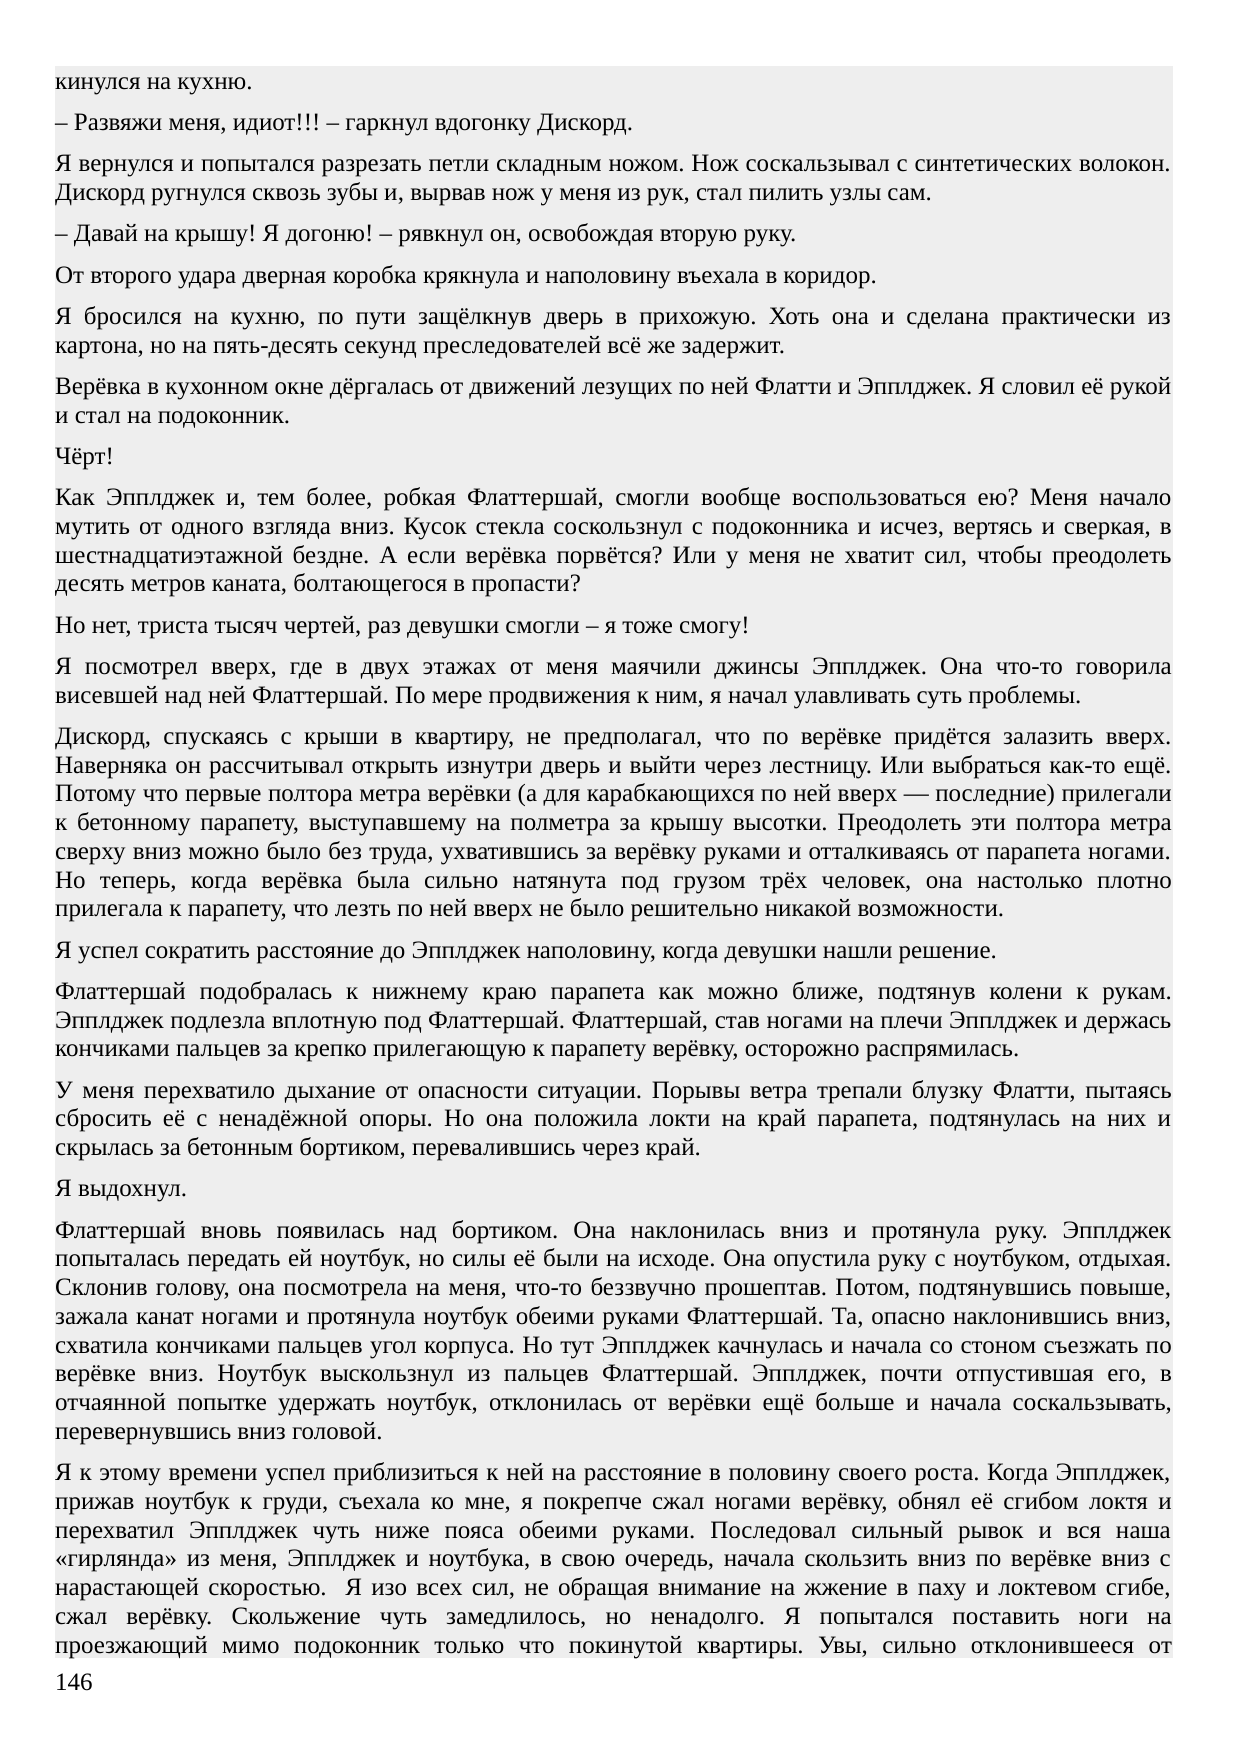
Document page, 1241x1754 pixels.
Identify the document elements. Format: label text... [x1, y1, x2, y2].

text Я успел сократить расстояние до Эпплджек наполовину, когда девушки нашли решение. [55, 935, 1173, 963]
text Флаттершай подобралась к нижнему краю парапета как можно ближе, подтянув колени к рукам. Эпплджек подлезла вплотную под Флаттершай. Флаттершай, став ногами на плечи Эпплджек и держась кончиками пальцев за крепко прилегающую к парапету верёвку, осторожно распрямилась. [55, 976, 1173, 1062]
text Я к этому времени успел приблизиться к ней на расстояние в половину своего роста. Когда Эпплджек, прижав ноутбук к груди, съехала ко мне, я покрепче сжал ногами верёвку, обнял её сгибом локтя и перехватил Эпплджек чуть ниже пояса обеими руками. Последовал сильный рывок и вся наша «гирлянда» из меня, Эпплджек и ноутбука, в свою очередь, начала скользить вниз по верёвке вниз с нарастающей скоростью. Я изо всех сил, не обращая внимание на жжение в паху и локтевом сгибе, сжал верёвку. Скольжение чуть замедлилось, но ненадолго. Я попытался поставить ноги на проезжающий мимо подоконник только что покинутой квартиры. Увы, сильно отклонившееся от [55, 1457, 1173, 1658]
text Я посмотрел вверх, где в двух этажах от меня маячили джинсы Эпплджек. Она что-то говорила висевшей над ней Флаттершай. По мере продвижения к ним, я начал улавливать суть проблемы. [55, 651, 1173, 708]
text – Развяжи меня, идиот!!! – гаркнул вдогонку Дискорд. [55, 107, 1173, 136]
text кинулся на кухню. [55, 66, 1173, 95]
text Я бросился на кухню, по пути защёлкнув дверь в прихожую. Хоть она и сделана практически из картона, но на пять-десять секунд преследователей всё же задержит. [55, 301, 1173, 358]
text Флаттершай вновь появилась над бортиком. Она наклонилась вниз и протянула руку. Эпплджек попыталась передать ей ноутбук, но силы её были на исходе. Она опустила руку с ноутбуком, отдыхая. Склонив голову, она посмотрела на меня, что-то беззвучно прошептав. Потом, подтянувшись повыше, зажала канат ногами и протянула ноутбук обеими руками Флаттершай. Та, опасно наклонившись вниз, схватила кончиками пальцев угол корпуса. Но тут Эпплджек качнулась и начала со стоном съезжать по верёвке вниз. Ноутбук выскользнул из пальцев Флаттершай. Эпплджек, почти отпустившая его, в отчаянной попытке удержать ноутбук, отклонилась от верёвки ещё больше и начала соскальзывать, перевернувшись вниз головой. [55, 1215, 1173, 1445]
text Я выдохнул. [55, 1173, 1173, 1202]
text Я вернулся и попытался разрезать петли складным ножом. Нож соскальзывал с синтетических волокон. Дискорд ругнулся сквозь зубы и, вырвав нож у меня из рук, стал пилить узлы сам. [55, 148, 1173, 206]
text У меня перехватило дыхание от опасности ситуации. Порывы ветра трепали блузку Флатти, пытаясь сбросить её с ненадёжной опоры. Но она положила локти на край парапета, подтянулась на них и скрылась за бетонным бортиком, перевалившись через край. [55, 1075, 1173, 1161]
text Чёрт! [55, 441, 1173, 470]
text От второго удара дверная коробка крякнула и наполовину въехала в коридор. [55, 260, 1173, 288]
text Как Эпплджек и, тем более, робкая Флаттершай, смогли вообще воспользоваться ею? Меня начало мутить от одного взгляда вниз. Кусок стекла соскользнул с подоконника и исчез, вертясь и сверкая, в шестнадцатиэтажной бездне. А если верёвка порвётся? Или у меня не хватит сил, чтобы преодолеть десять метров каната, болтающегося в пропасти? [55, 482, 1173, 597]
text Верёвка в кухонном окне дёргалась от движений лезущих по ней Флатти и Эпплджек. Я словил её рукой и стал на подоконник. [55, 371, 1173, 428]
text Дискорд, спускаясь с крыши в квартиру, не предполагал, что по верёвке придётся залазить вверх. Наверняка он рассчитывал открыть изнутри дверь и выйти через лестницу. Или выбраться как-то ещё. Потому что первые полтора метра верёвки (а для карабкающихся по ней вверх — последние) прилегали к бетонному парапету, выступавшему на полметра за крышу высотки. Преодолеть эти полтора метра сверху вниз можно было без труда, ухватившись за верёвку руками и отталкиваясь от парапета ногами. Но теперь, когда верёвка была сильно натянута под грузом трёх человек, она настолько плотно прилегала к парапету, что лезть по ней вверх не было решительно никакой возможности. [55, 721, 1173, 922]
text Но нет, триста тысяч чертей, раз девушки смогли – я тоже смогу! [55, 610, 1173, 638]
text – Давай на крышу! Я догоню! – рявкнул он, освобождая вторую руку. [55, 218, 1173, 247]
